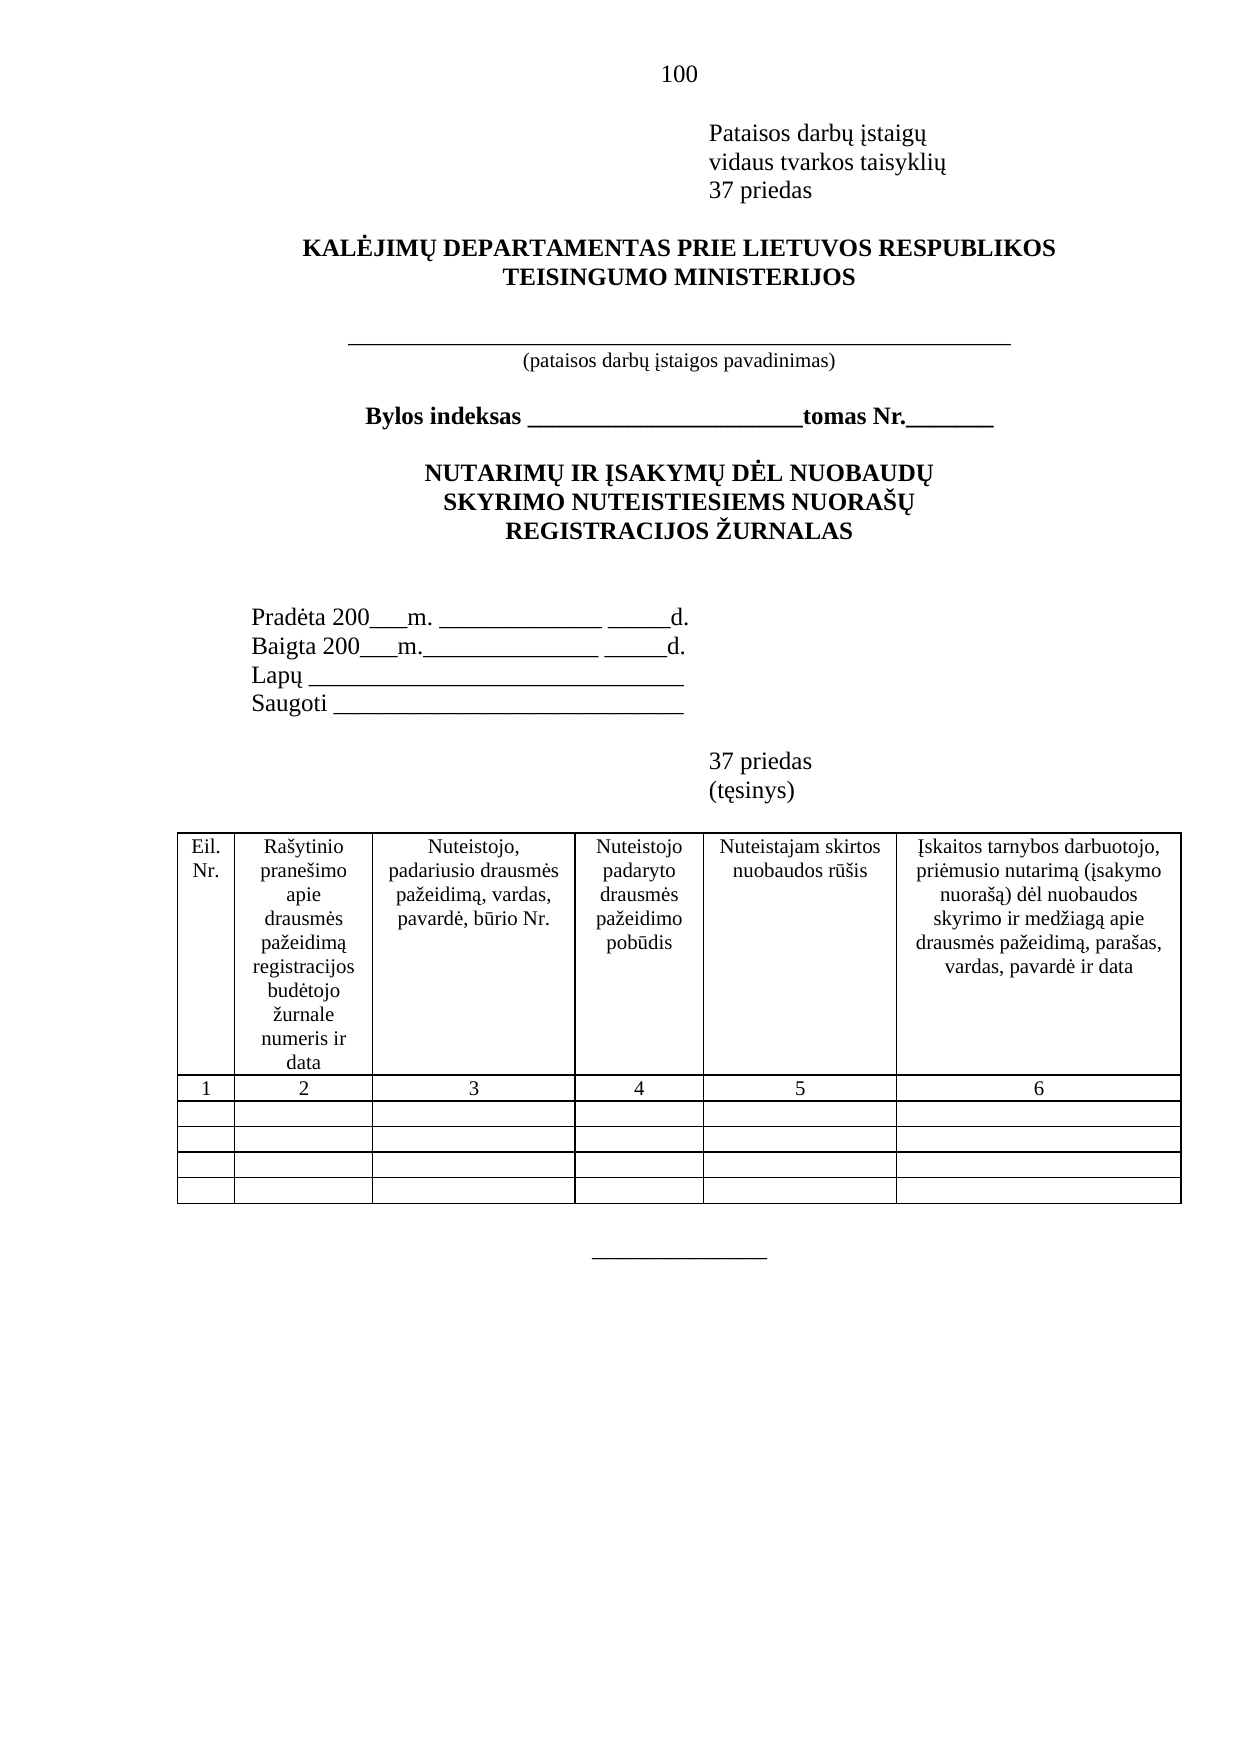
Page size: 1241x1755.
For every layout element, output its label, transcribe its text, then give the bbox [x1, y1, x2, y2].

text (pataisos darbų įstaigos pavadinimas) [177, 348, 1181, 372]
table_cell [373, 1153, 574, 1177]
table_cell [576, 1127, 703, 1151]
table_cell [576, 1102, 703, 1126]
table_cell [897, 1178, 1180, 1202]
text vidaus tvarkos taisyklių [177, 147, 1181, 176]
table_cell [178, 1153, 234, 1177]
table_header Nuteistojo padaryto drausmės pažeidimo pobūdis [576, 834, 703, 1074]
table_cell [373, 1102, 574, 1126]
table_cell [235, 1153, 372, 1177]
text SKYRIMO NUTEISTIESIEMS NUORAŠŲ [177, 487, 1181, 516]
table_cell 4 [576, 1076, 703, 1100]
table_cell [178, 1178, 234, 1202]
text 37 priedas [177, 176, 1181, 204]
text KALĖJIMŲ DEPARTAMENTAS PRIE LIETUVOS RESPUBLIKOS [177, 233, 1181, 262]
text Pataisos darbų įstaigų [709, 118, 1181, 147]
table_cell [897, 1102, 1180, 1126]
table_cell [897, 1153, 1180, 1177]
table_cell [373, 1178, 574, 1202]
table_cell [235, 1127, 372, 1151]
table_cell [235, 1102, 372, 1126]
table_cell [178, 1127, 234, 1151]
table_cell [178, 1102, 234, 1126]
text Saugoti ____________________________ [177, 688, 1181, 717]
text Bylos indeksas ______________________tomas Nr._______ [177, 401, 1181, 430]
table_cell [704, 1178, 896, 1202]
text _____________________________________________________ [177, 319, 1181, 348]
table_header Rašytinio pranešimo apie drausmės pažeidimą registracijos budėtojo žurnale numeris ir data [235, 834, 372, 1074]
text (tęsinys) [177, 775, 1181, 803]
text NUTARIMŲ IR ĮSAKYMŲ DĖL NUOBAUDŲ [177, 458, 1181, 487]
text REGISTRACIJOS ŽURNALAS [177, 516, 1181, 545]
table_header Nuteistajam skirtos nuobaudos rūšis [704, 834, 896, 1074]
table_header Įskaitos tarnybos darbuotojo, priėmusio nutarimą (įsakymo nuorašą) dėl nuobaudos skyrimo ir medžiagą apie drausmės pažeidimą, parašas, vardas, pavardė ir data [897, 834, 1180, 1074]
table_header Nuteistojo, padariusio drausmės pažeidimą, vardas, pavardė, būrio Nr. [373, 834, 574, 1074]
text ______________ [177, 1233, 1181, 1262]
table_cell [576, 1178, 703, 1202]
table_header Eil. Nr. [178, 834, 234, 1074]
table_cell [373, 1127, 574, 1151]
table_cell 6 [897, 1076, 1180, 1100]
table_cell 2 [235, 1076, 372, 1100]
table_cell 3 [373, 1076, 574, 1100]
table_cell 5 [704, 1076, 896, 1100]
table_cell [235, 1178, 372, 1202]
table_cell [704, 1102, 896, 1126]
text TEISINGUMO MINISTERIJOS [177, 262, 1181, 291]
table_cell [897, 1127, 1180, 1151]
text Lapų ______________________________ [177, 660, 1181, 688]
table_cell 1 [178, 1076, 234, 1100]
text Baigta 200___m.______________ _____d. [177, 631, 1181, 660]
table_cell [704, 1127, 896, 1151]
text 37 priedas [177, 746, 1181, 775]
table_cell [576, 1153, 703, 1177]
text Pradėta 200___m. _____________ _____d. [177, 602, 1181, 631]
table_cell [704, 1153, 896, 1177]
